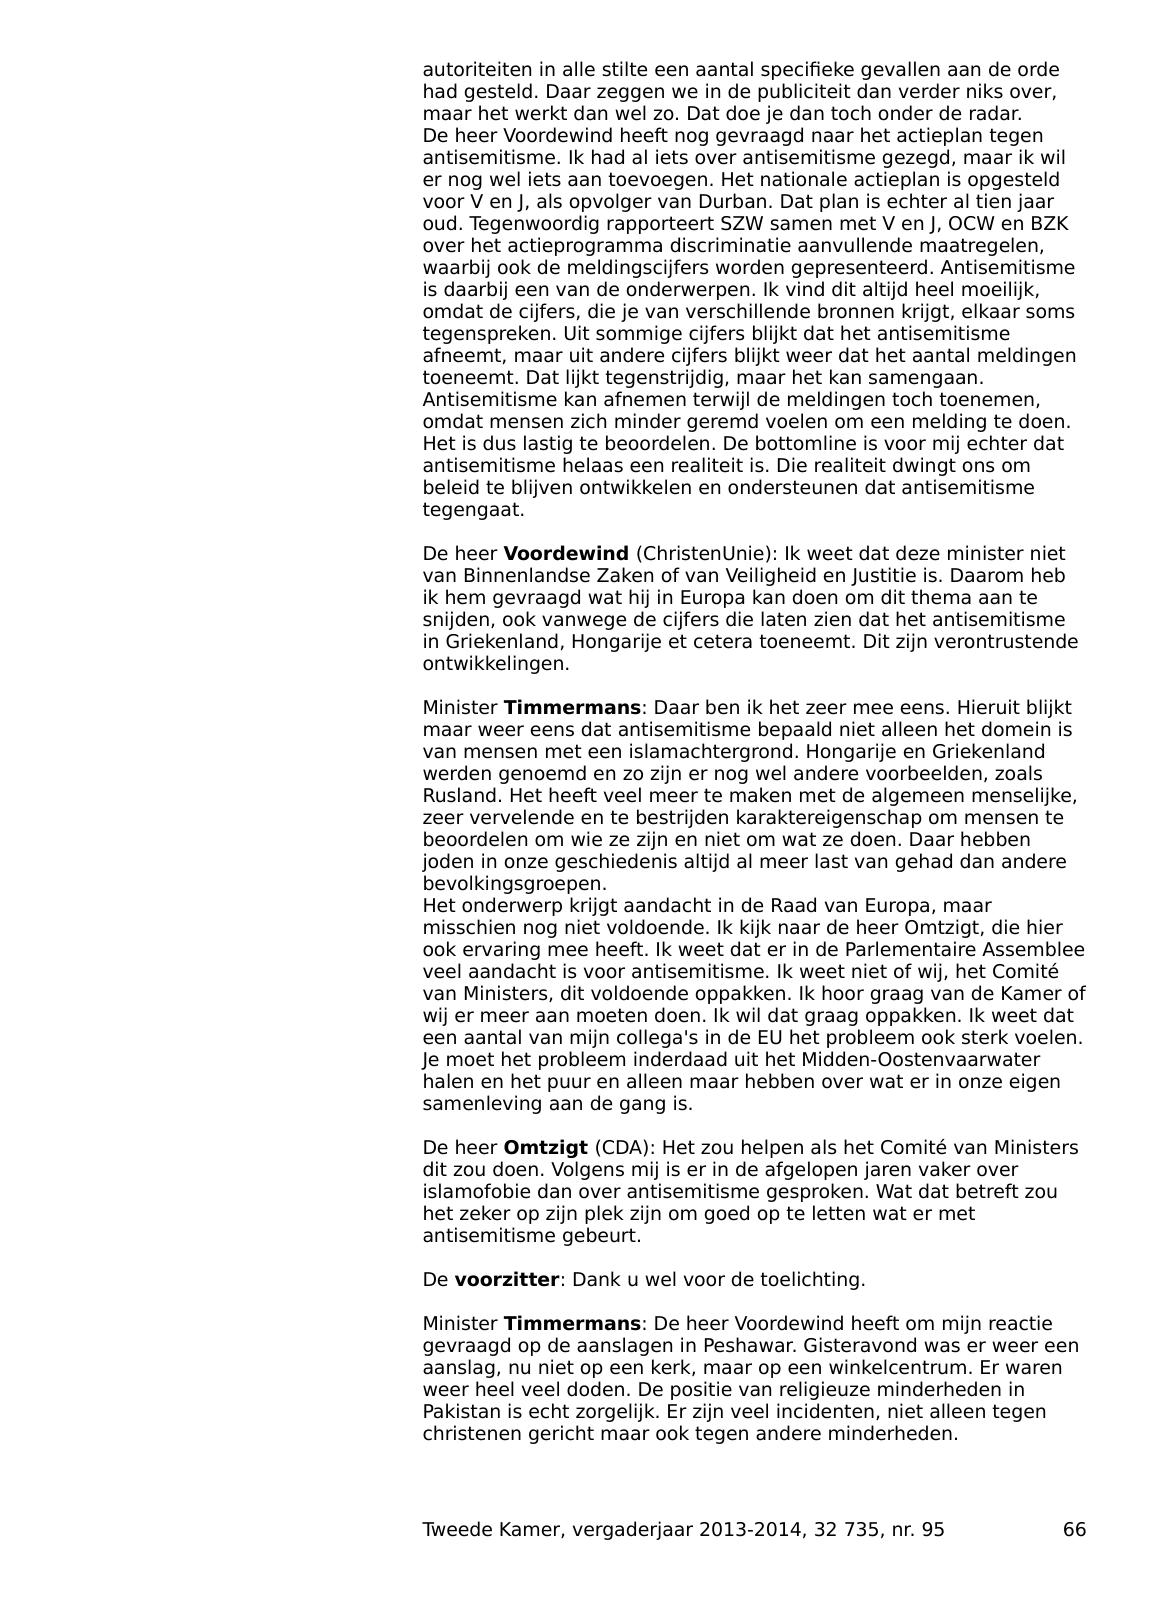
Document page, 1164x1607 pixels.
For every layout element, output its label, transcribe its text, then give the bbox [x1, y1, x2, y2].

text De heer Voordewind heeft nog gevraagd naar het actieplan tegen antisemitisme. Ik had al iets over antisemitisme gezegd, maar ik wil er nog wel iets aan toevoegen. Het nationale actieplan is opgesteld voor V en J, als opvolger van Durban. Dat plan is echter al tien jaar oud. Tegenwoordig rapporteert SZW samen met V en J, OCW en BZK over het actieprogramma discriminatie aanvullende maatregelen, waarbij ook de meldingscijfers worden gepresenteerd. Antisemitisme is daarbij een van de onderwerpen. Ik vind dit altijd heel moeilijk, omdat de cijfers, die je van verschillende bronnen krijgt, elkaar soms tegenspreken. Uit sommige cijfers blijkt dat het antisemitisme afneemt, maar uit andere cijfers blijkt weer dat het aantal meldingen toeneemt. Dat lijkt tegenstrijdig, maar het kan samengaan. Antisemitisme kan afnemen terwijl de meldingen toch toenemen, omdat mensen zich minder geremd voelen om een melding te doen. Het is dus lastig te beoordelen. De bottomline is voor mij echter dat antisemitisme helaas een realiteit is. Die realiteit dwingt ons om beleid te blijven ontwikkelen en ondersteunen dat antisemitisme tegengaat. [422, 125, 1087, 521]
text Minister Timmermans: De heer Voordewind heeft om mijn reactie gevraagd op de aanslagen in Peshawar. Gisteravond was er weer een aanslag, nu niet op een kerk, maar op een winkelcentrum. Er waren weer heel veel doden. De positie van religieuze minderheden in Pakistan is echt zorgelijk. Er zijn veel incidenten, niet alleen tegen christenen gericht maar ook tegen andere minderheden. [422, 1313, 1087, 1445]
text De heer Voordewind (ChristenUnie): Ik weet dat deze minister niet van Binnenlandse Zaken of van Veiligheid en Justitie is. Daarom heb ik hem gevraagd wat hij in Europa kan doen om dit thema aan te snijden, ook vanwege de cijfers die laten zien dat het antisemitisme in Griekenland, Hongarije et cetera toeneemt. Dit zijn verontrustende ontwikkelingen. [422, 543, 1087, 675]
text Minister Timmermans: Daar ben ik het zeer mee eens. Hieruit blijkt maar weer eens dat antisemitisme bepaald niet alleen het domein is van mensen met een islamachtergrond. Hongarije en Griekenland werden genoemd en zo zijn er nog wel andere voorbeelden, zoals Rusland. Het heeft veel meer te maken met de algemeen menselijke, zeer vervelende en te bestrijden karaktereigenschap om mensen te beoordelen om wie ze zijn en niet om wat ze doen. Daar hebben joden in onze geschiedenis altijd al meer last van gehad dan andere bevolkingsgroepen. [422, 697, 1087, 895]
text De voorzitter: Dank u wel voor de toelichting. [422, 1269, 1087, 1291]
text Het onderwerp krijgt aandacht in de Raad van Europa, maar misschien nog niet voldoende. Ik kijk naar de heer Omtzigt, die hier ook ervaring mee heeft. Ik weet dat er in de Parlementaire Assemblee veel aandacht is voor antisemitisme. Ik weet niet of wij, het Comité van Ministers, dit voldoende oppakken. Ik hoor graag van de Kamer of wij er meer aan moeten doen. Ik wil dat graag oppakken. Ik weet dat een aantal van mijn collega's in de EU het probleem ook sterk voelen. Je moet het probleem inderdaad uit het Midden-Oostenvaarwater halen en het puur en alleen maar hebben over wat er in onze eigen samenleving aan de gang is. [422, 895, 1087, 1114]
text autoriteiten in alle stilte een aantal specifieke gevallen aan de orde had gesteld. Daar zeggen we in de publiciteit dan verder niks over, maar het werkt dan wel zo. Dat doe je dan toch onder de radar. [422, 59, 1087, 125]
text De heer Omtzigt (CDA): Het zou helpen als het Comité van Ministers dit zou doen. Volgens mij is er in de afgelopen jaren vaker over islamofobie dan over antisemitisme gesproken. Wat dat betreft zou het zeker op zijn plek zijn om goed op te letten wat er met antisemitisme gebeurt. [422, 1137, 1087, 1247]
